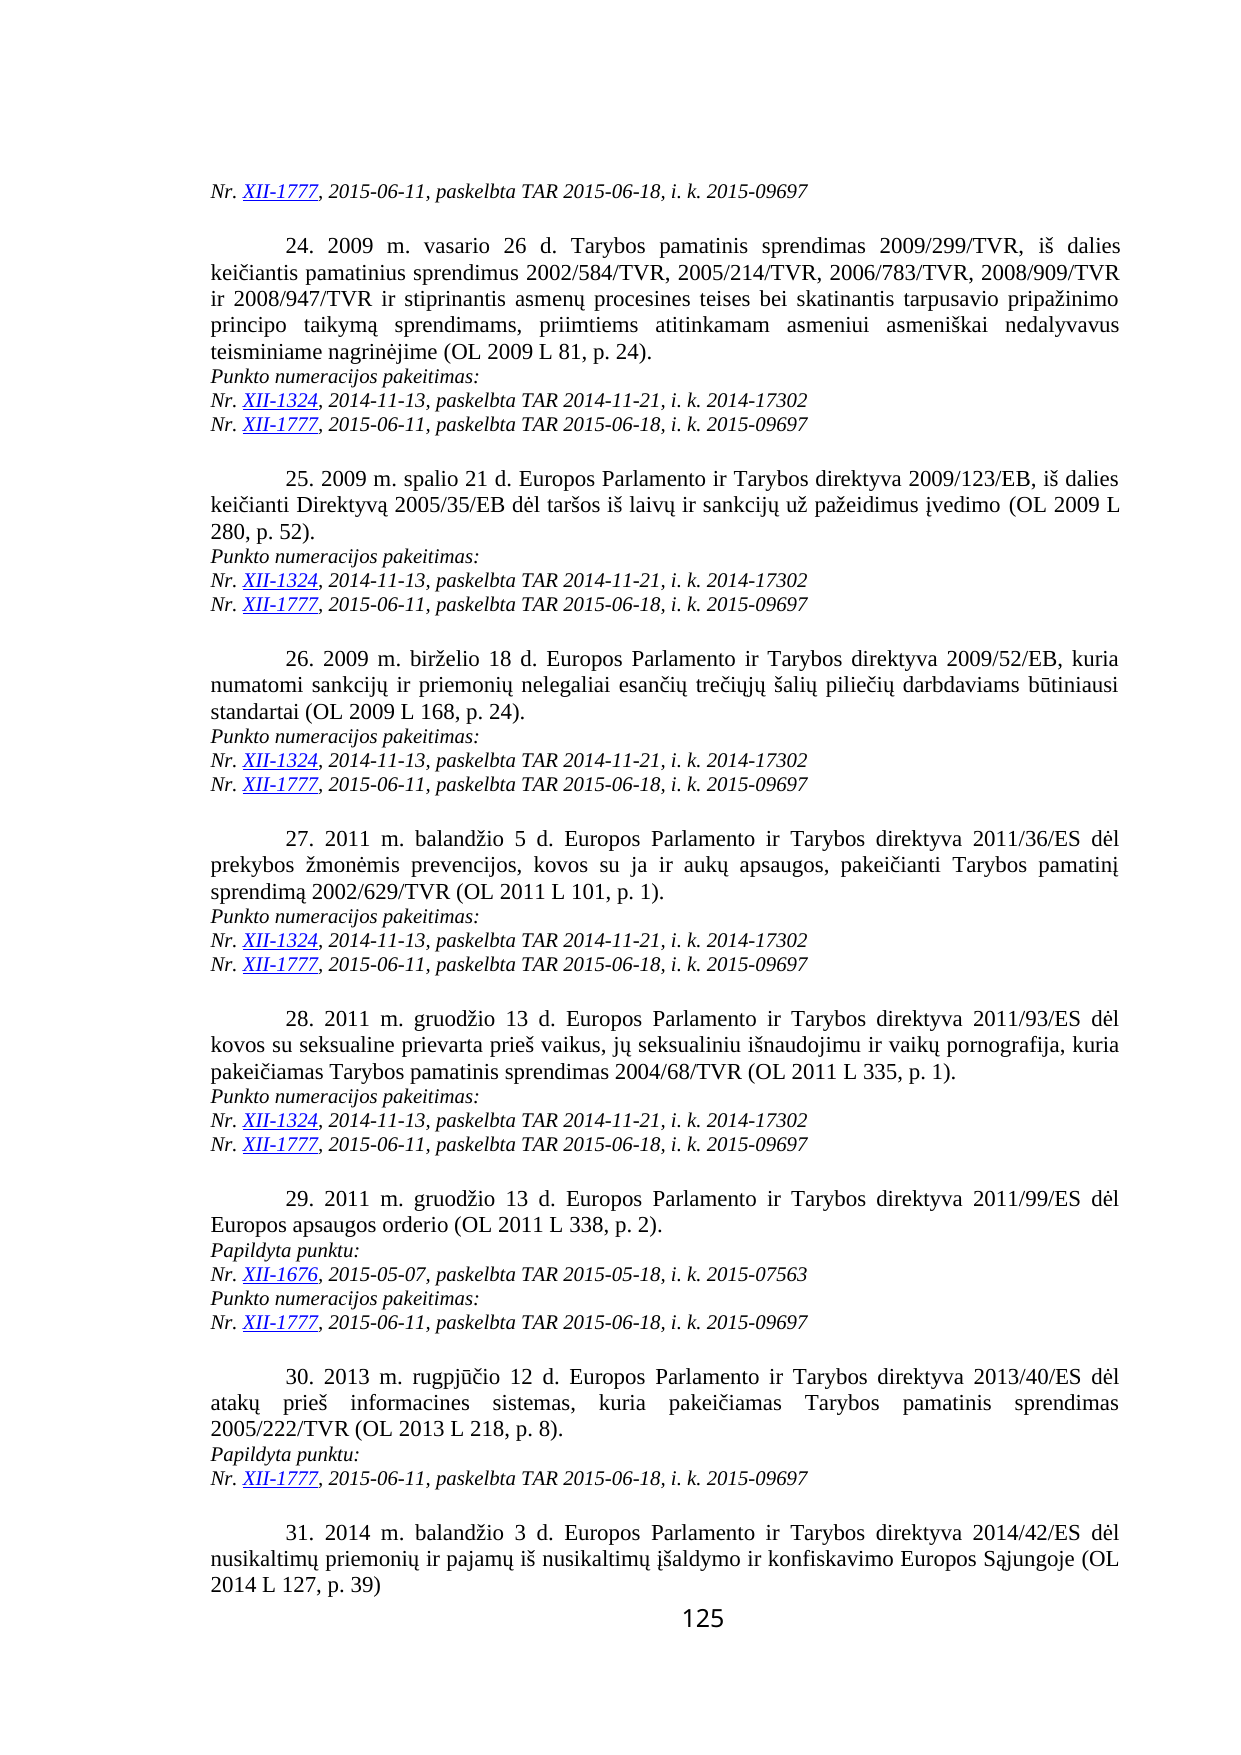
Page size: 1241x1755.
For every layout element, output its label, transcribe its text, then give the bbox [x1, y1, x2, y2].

text Punkto numeracijos pakeitimas: [210, 1084, 1120, 1108]
text Papildyta punktu: [210, 1442, 1120, 1466]
text Nr. XII-1777, 2015-06-11, paskelbta TAR 2015-06-18, i. k. 2015-09697 [210, 412, 1120, 436]
text Nr. XII-1324, 2014-11-13, paskelbta TAR 2014-11-21, i. k. 2014-17302 [210, 1108, 1120, 1132]
text Punkto numeracijos pakeitimas: [210, 904, 1120, 928]
text Nr. XII-1676, 2015-05-07, paskelbta TAR 2015-05-18, i. k. 2015-07563 [210, 1262, 1120, 1286]
text 26. 2009 m. birželio 18 d. Europos Parlamento ir Tarybos direktyva 2009/52/EB, kuria numatomi sankcijų ir priemonių nelegaliai esančių trečiųjų šalių piliečių darbdaviams būtiniausi standartai (OL 2009 L 168, p. 24). [210, 645, 1120, 724]
text Punkto numeracijos pakeitimas: [210, 1286, 1120, 1310]
text Nr. XII-1777, 2015-06-11, paskelbta TAR 2015-06-18, i. k. 2015-09697 [210, 772, 1120, 796]
text Nr. XII-1324, 2014-11-13, paskelbta TAR 2014-11-21, i. k. 2014-17302 [210, 928, 1120, 952]
text 28. 2011 m. gruodžio 13 d. Europos Parlamento ir Tarybos direktyva 2011/93/ES dėl kovos su seksualine prievarta prieš vaikus, jų seksualiniu išnaudojimu ir vaikų pornografija, kuria pakeičiamas Tarybos pamatinis sprendimas 2004/68/TVR (OL 2011 L 335, p. 1). [210, 1005, 1120, 1084]
text Punkto numeracijos pakeitimas: [210, 724, 1120, 748]
text Nr. XII-1777, 2015-06-11, paskelbta TAR 2015-06-18, i. k. 2015-09697 [210, 1310, 1120, 1334]
text 31. 2014 m. balandžio 3 d. Europos Parlamento ir Tarybos direktyva 2014/42/ES dėl nusikaltimų priemonių ir pajamų iš nusikaltimų įšaldymo ir konfiskavimo Europos Sąjungoje (OL 2014 L 127, p. 39) [210, 1519, 1120, 1598]
text 24. 2009 m. vasario 26 d. Tarybos pamatinis sprendimas 2009/299/TVR, iš dalies keičiantis pamatinius sprendimus 2002/584/TVR, 2005/214/TVR, 2006/783/TVR, 2008/909/TVR ir 2008/947/TVR ir stiprinantis asmenų procesines teises bei skatinantis tarpusavio pripažinimo principo taikymą sprendimams, priimtiems atitinkamam asmeniui asmeniškai nedalyvavus teisminiame nagrinėjime (OL 2009 L 81, p. 24). [210, 232, 1120, 364]
text Nr. XII-1324, 2014-11-13, paskelbta TAR 2014-11-21, i. k. 2014-17302 [210, 568, 1120, 592]
text 27. 2011 m. balandžio 5 d. Europos Parlamento ir Tarybos direktyva 2011/36/ES dėl prekybos žmonėmis prevencijos, kovos su ja ir aukų apsaugos, pakeičianti Tarybos pamatinį sprendimą 2002/629/TVR (OL 2011 L 101, p. 1). [210, 825, 1120, 904]
text Nr. XII-1777, 2015-06-11, paskelbta TAR 2015-06-18, i. k. 2015-09697 [210, 179, 1120, 203]
text Punkto numeracijos pakeitimas: [210, 364, 1120, 388]
text Nr. XII-1777, 2015-06-11, paskelbta TAR 2015-06-18, i. k. 2015-09697 [210, 1132, 1120, 1156]
text Nr. XII-1324, 2014-11-13, paskelbta TAR 2014-11-21, i. k. 2014-17302 [210, 748, 1120, 772]
text Punkto numeracijos pakeitimas: [210, 544, 1120, 568]
text 29. 2011 m. gruodžio 13 d. Europos Parlamento ir Tarybos direktyva 2011/99/ES dėl Europos apsaugos orderio (OL 2011 L 338, p. 2). [210, 1185, 1120, 1238]
text Nr. XII-1777, 2015-06-11, paskelbta TAR 2015-06-18, i. k. 2015-09697 [210, 952, 1120, 976]
text Nr. XII-1777, 2015-06-11, paskelbta TAR 2015-06-18, i. k. 2015-09697 [210, 1466, 1120, 1490]
text Nr. XII-1777, 2015-06-11, paskelbta TAR 2015-06-18, i. k. 2015-09697 [210, 592, 1120, 616]
text Papildyta punktu: [210, 1238, 1120, 1262]
text Nr. XII-1324, 2014-11-13, paskelbta TAR 2014-11-21, i. k. 2014-17302 [210, 388, 1120, 412]
text 25. 2009 m. spalio 21 d. Europos Parlamento ir Tarybos direktyva 2009/123/EB, iš dalies keičianti Direktyvą 2005/35/EB dėl taršos iš laivų ir sankcijų už pažeidimus įvedimo (OL 2009 L 280, p. 52). [210, 465, 1120, 544]
text 30. 2013 m. rugpjūčio 12 d. Europos Parlamento ir Tarybos direktyva 2013/40/ES dėl atakų prieš informacines sistemas, kuria pakeičiamas Tarybos pamatinis sprendimas 2005/222/TVR (OL 2013 L 218, p. 8). [210, 1363, 1120, 1442]
